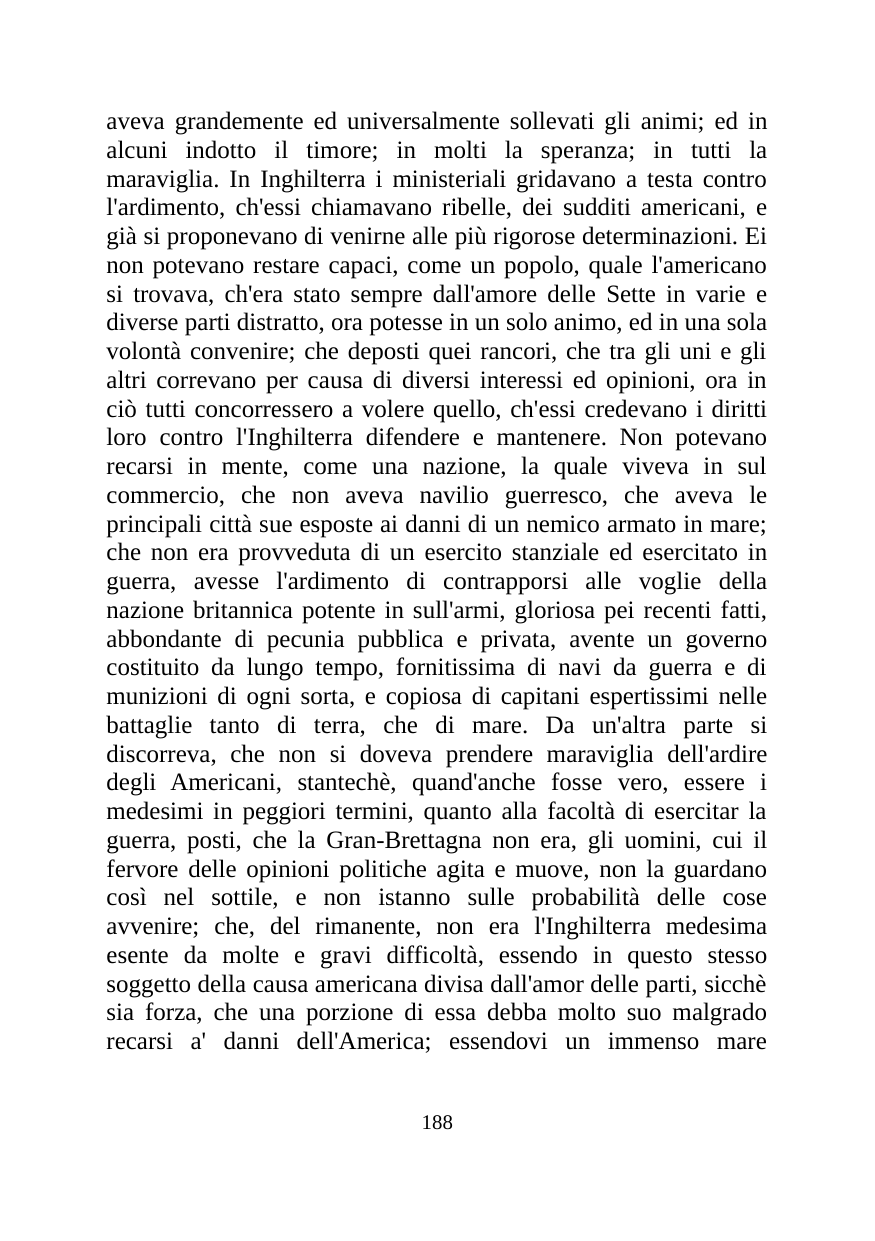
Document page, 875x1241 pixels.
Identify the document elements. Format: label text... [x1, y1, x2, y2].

text aveva grandemente ed universalmente sollevati gli animi; ed in alcuni indotto il timore; in molti la speranza; in tutti la maraviglia. In Inghilterra i ministeriali gridavano a testa contro l'ardimento, ch'essi chiamavano ribelle, dei sudditi americani, e già si proponevano di venirne alle più rigorose determinazioni. Ei non potevano restare capaci, come un popolo, quale l'americano si trovava, ch'era stato sempre dall'amore delle Sette in varie e diverse parti distratto, ora potesse in un solo animo, ed in una sola volontà convenire; che deposti quei rancori, che tra gli uni e gli altri correvano per causa di diversi interessi ed opinioni, ora in ciò tutti concorressero a volere quello, ch'essi credevano i diritti loro contro l'Inghilterra difendere e mantenere. Non potevano recarsi in mente, come una nazione, la quale viveva in sul commercio, che non aveva navilio guerresco, che aveva le principali città sue esposte ai danni di un nemico armato in mare; che non era provveduta di un esercito stanziale ed esercitato in guerra, avesse l'ardimento di contrapporsi alle voglie della nazione britannica potente in sull'armi, gloriosa pei recenti fatti, abbondante di pecunia pubblica e privata, avente un governo costituito da lungo tempo, fornitissima di navi da guerra e di munizioni di ogni sorta, e copiosa di capitani espertissimi nelle battaglie tanto di terra, che di mare. Da un'altra parte si discorreva, che non si doveva prendere maraviglia dell'ardire degli Americani, stantechè, quand'anche fosse vero, essere i medesimi in peggiori termini, quanto alla facoltà di esercitar la guerra, posti, che la Gran-Brettagna non era, gli uomini, cui il fervore delle opinioni politiche agita e muove, non la guardano così nel sottile, e non istanno sulle probabilità delle cose avvenire; che, del rimanente, non era l'Inghilterra medesima esente da molte e gravi difficoltà, essendo in questo stesso soggetto della causa americana divisa dall'amor delle parti, sicchè sia forza, che una porzione di essa debba molto suo malgrado recarsi a' danni dell'America; essendovi un immenso mare [106, 106, 768, 1055]
